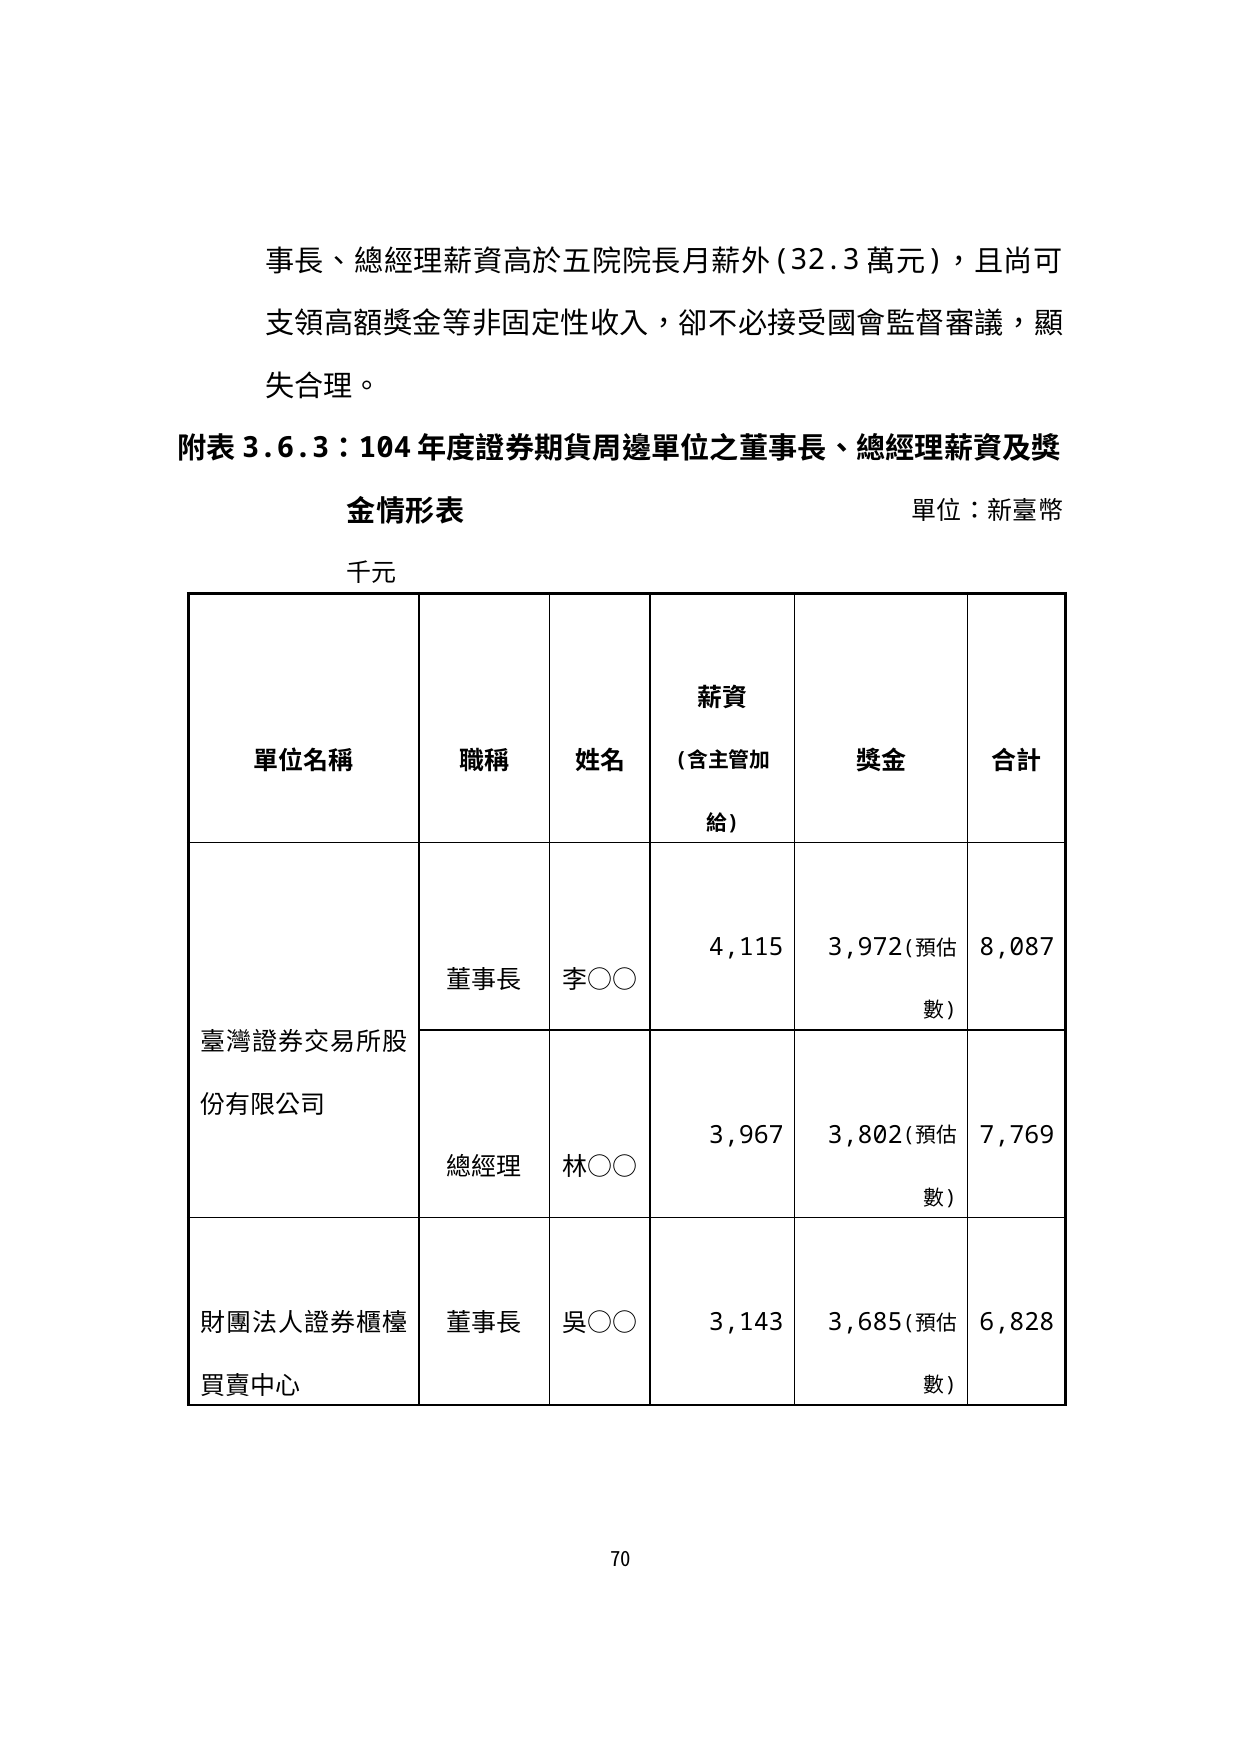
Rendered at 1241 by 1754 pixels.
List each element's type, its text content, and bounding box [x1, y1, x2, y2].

table_header 姓名 [550, 595, 649, 842]
table_cell 3,802(預估數) [795, 1031, 967, 1217]
table_cell 吳○○ [550, 1218, 649, 1404]
table_cell 3,685(預估數) [795, 1218, 967, 1404]
table_cell 董事長 [420, 1218, 549, 1404]
table_header 獎金 [795, 595, 967, 842]
table_header 薪資 (含主管加給) [651, 595, 794, 842]
table_cell 總經理 [420, 1031, 549, 1217]
table_header 職稱 [420, 595, 549, 842]
table_header 單位名稱 [190, 595, 418, 842]
table_cell 李○○ [550, 843, 649, 1029]
table_cell 4,115 [651, 843, 794, 1029]
table_cell 8,087 [968, 843, 1064, 1029]
text 附表3.6.3：104年度證券期貨周邊單位之董事長、總經理薪資及獎金情形表 單位：新臺幣千元 [177, 404, 1063, 592]
table_cell 3,967 [651, 1031, 794, 1217]
table_cell 財團法人證券櫃檯買賣中心 [190, 1218, 418, 1404]
table_cell 董事長 [420, 843, 549, 1029]
table_cell 林○○ [550, 1031, 649, 1217]
table_header 合計 [968, 595, 1064, 842]
table_cell 臺灣證券交易所股份有限公司 [190, 843, 418, 1217]
text 事長、總經理薪資高於五院院長月薪外(32.3萬元)，且尚可支領高額獎金等非固定性收入，卻不必接受國會監督審議，顯失合理。 [265, 217, 1063, 404]
table_cell 3,143 [651, 1218, 794, 1404]
table_cell 3,972(預估數) [795, 843, 967, 1029]
table_cell 6,828 [968, 1218, 1064, 1404]
table_cell 7,769 [968, 1031, 1064, 1217]
